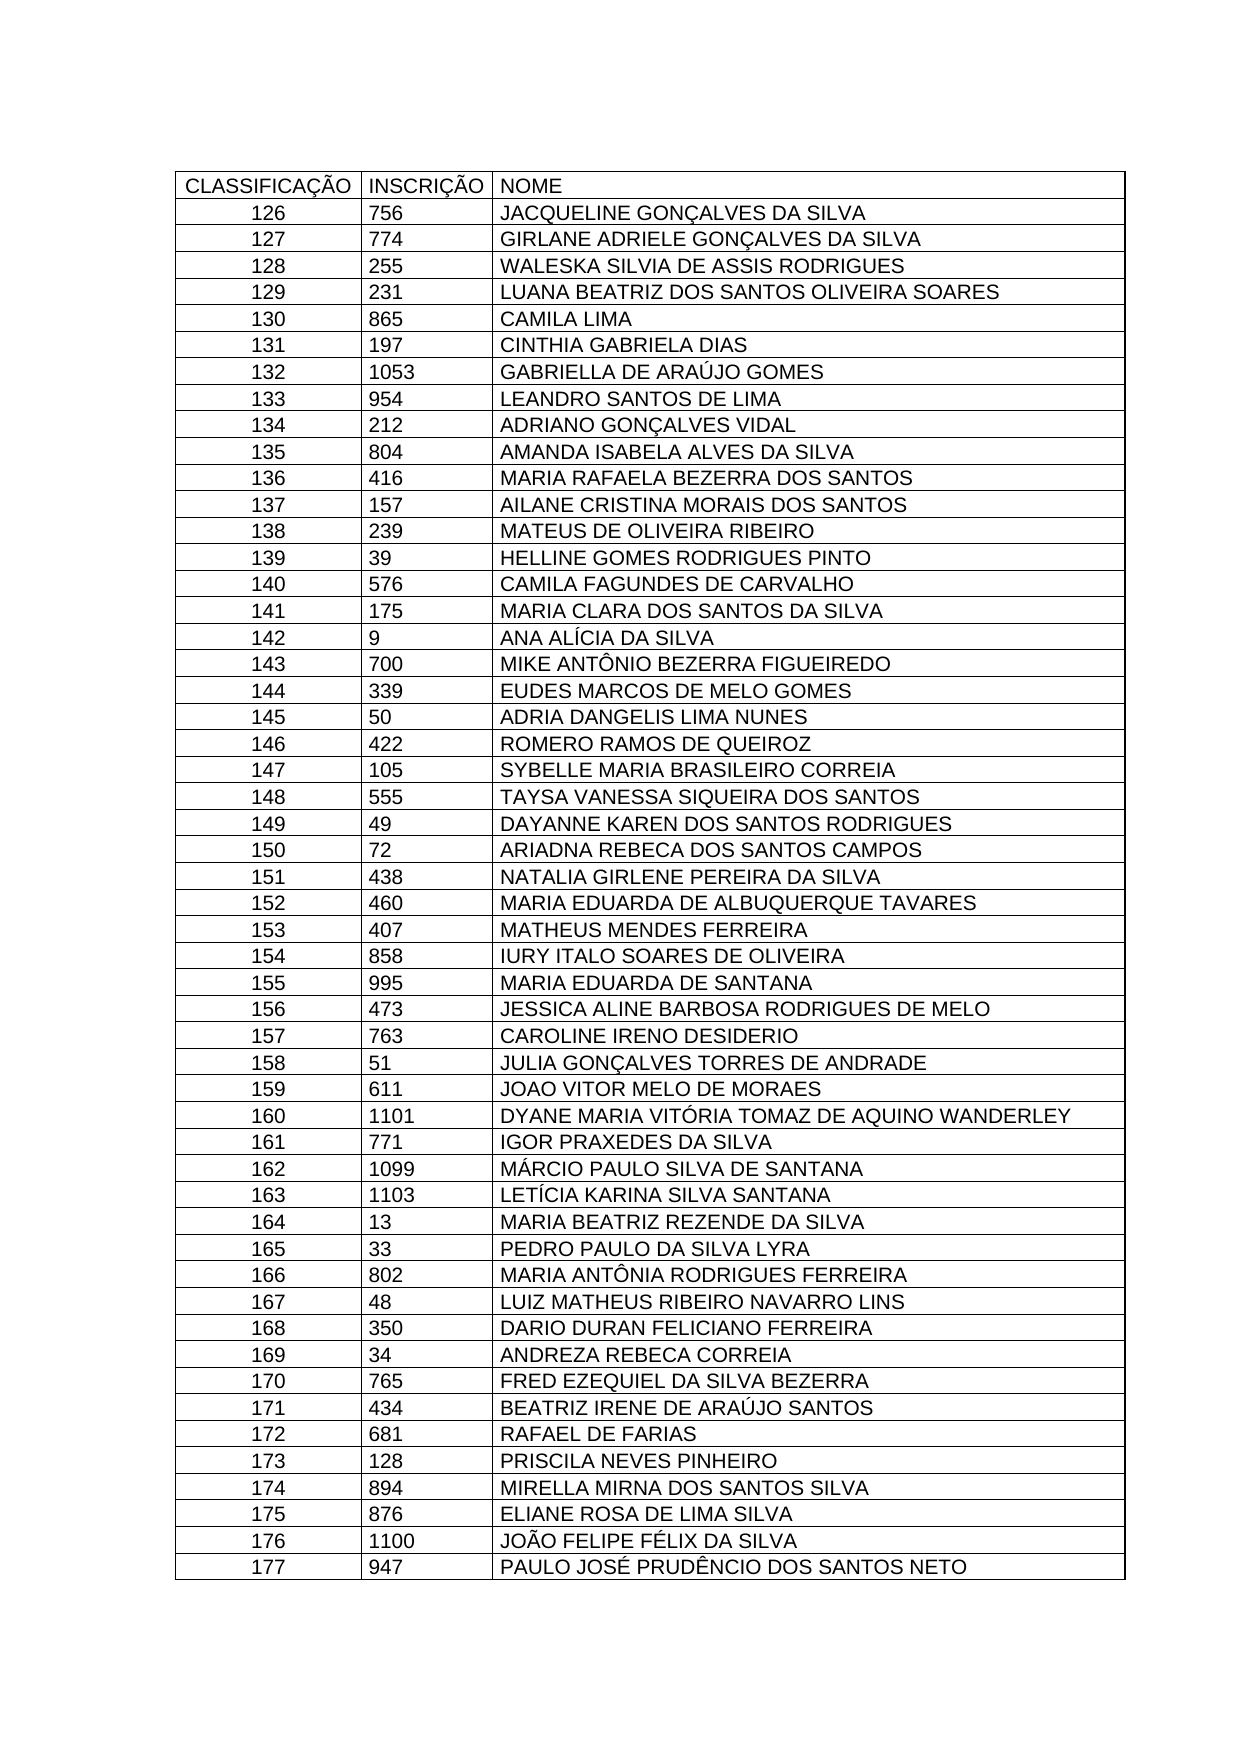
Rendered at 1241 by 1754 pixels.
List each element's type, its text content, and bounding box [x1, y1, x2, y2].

table_cell 876 [362, 1500, 492, 1526]
table_cell 141 [176, 597, 361, 623]
table_cell 133 [176, 385, 361, 410]
table_cell 865 [362, 305, 492, 331]
table_cell DARIO DURAN FELICIANO FERREIRA [493, 1315, 1124, 1340]
table_cell 139 [176, 544, 361, 570]
table_cell 137 [176, 491, 361, 517]
table_cell 176 [176, 1527, 361, 1552]
table_cell 756 [362, 199, 492, 224]
table_cell 555 [362, 783, 492, 809]
table_cell 158 [176, 1049, 361, 1074]
table_cell 255 [362, 252, 492, 277]
table_cell MARIA CLARA DOS SANTOS DA SILVA [493, 597, 1124, 623]
table_cell 157 [176, 1022, 361, 1048]
table_cell LETÍCIA KARINA SILVA SANTANA [493, 1182, 1124, 1207]
table_cell MÁRCIO PAULO SILVA DE SANTANA [493, 1155, 1124, 1181]
table_cell 611 [362, 1075, 492, 1101]
table_cell JOÃO FELIPE FÉLIX DA SILVA [493, 1527, 1124, 1552]
table_cell 165 [176, 1235, 361, 1260]
table_cell BEATRIZ IRENE DE ARAÚJO SANTOS [493, 1394, 1124, 1420]
table_cell 145 [176, 704, 361, 729]
table_cell CAROLINE IRENO DESIDERIO [493, 1022, 1124, 1048]
table_cell TAYSA VANESSA SIQUEIRA DOS SANTOS [493, 783, 1124, 809]
table_cell 161 [176, 1129, 361, 1154]
table_cell 39 [362, 544, 492, 570]
table_cell 144 [176, 677, 361, 702]
table_cell INSCRIÇÃO [362, 172, 492, 198]
table_cell IGOR PRAXEDES DA SILVA [493, 1129, 1124, 1154]
table_cell FRED EZEQUIEL DA SILVA BEZERRA [493, 1368, 1124, 1393]
table_cell 149 [176, 810, 361, 835]
table_cell 166 [176, 1261, 361, 1287]
table_cell ADRIA DANGELIS LIMA NUNES [493, 704, 1124, 729]
table_cell 48 [362, 1288, 492, 1313]
table_cell 130 [176, 305, 361, 331]
table_cell 173 [176, 1447, 361, 1473]
table_cell MATEUS DE OLIVEIRA RIBEIRO [493, 518, 1124, 543]
table_cell AILANE CRISTINA MORAIS DOS SANTOS [493, 491, 1124, 517]
table_cell 140 [176, 571, 361, 596]
table_cell ROMERO RAMOS DE QUEIROZ [493, 730, 1124, 756]
table_cell 128 [362, 1447, 492, 1473]
table_cell CAMILA LIMA [493, 305, 1124, 331]
table_cell ELIANE ROSA DE LIMA SILVA [493, 1500, 1124, 1526]
table_cell 473 [362, 996, 492, 1021]
table_cell 407 [362, 916, 492, 942]
table_cell 175 [362, 597, 492, 623]
table_cell MARIA BEATRIZ REZENDE DA SILVA [493, 1208, 1124, 1234]
table_cell 163 [176, 1182, 361, 1207]
table_cell ARIADNA REBECA DOS SANTOS CAMPOS [493, 836, 1124, 862]
table_cell 947 [362, 1554, 492, 1579]
table_cell 1099 [362, 1155, 492, 1181]
table_cell 170 [176, 1368, 361, 1393]
table_cell 33 [362, 1235, 492, 1260]
table_cell 105 [362, 757, 492, 782]
table_cell 858 [362, 943, 492, 968]
table_cell 150 [176, 836, 361, 862]
table_cell JULIA GONÇALVES TORRES DE ANDRADE [493, 1049, 1124, 1074]
table_cell 763 [362, 1022, 492, 1048]
table_cell 159 [176, 1075, 361, 1101]
table_cell EUDES MARCOS DE MELO GOMES [493, 677, 1124, 702]
table_cell MARIA EDUARDA DE ALBUQUERQUE TAVARES [493, 890, 1124, 915]
table_cell 164 [176, 1208, 361, 1234]
table_cell HELLINE GOMES RODRIGUES PINTO [493, 544, 1124, 570]
table_cell ANDREZA REBECA CORREIA [493, 1341, 1124, 1367]
table_cell SYBELLE MARIA BRASILEIRO CORREIA [493, 757, 1124, 782]
table_cell 1103 [362, 1182, 492, 1207]
table_cell MARIA RAFAELA BEZERRA DOS SANTOS [493, 465, 1124, 490]
table_cell JACQUELINE GONÇALVES DA SILVA [493, 199, 1124, 224]
table_cell 765 [362, 1368, 492, 1393]
table_cell 126 [176, 199, 361, 224]
table_cell 147 [176, 757, 361, 782]
table_cell LUANA BEATRIZ DOS SANTOS OLIVEIRA SOARES [493, 279, 1124, 304]
table_cell 162 [176, 1155, 361, 1181]
table_cell 954 [362, 385, 492, 410]
table_cell JESSICA ALINE BARBOSA RODRIGUES DE MELO [493, 996, 1124, 1021]
table_cell 422 [362, 730, 492, 756]
table_cell 152 [176, 890, 361, 915]
table_cell 142 [176, 624, 361, 649]
table_cell 138 [176, 518, 361, 543]
table_cell 129 [176, 279, 361, 304]
table_cell 700 [362, 650, 492, 676]
table_cell 157 [362, 491, 492, 517]
table_cell 156 [176, 996, 361, 1021]
table_cell 681 [362, 1421, 492, 1446]
table_cell RAFAEL DE FARIAS [493, 1421, 1124, 1446]
table_cell 212 [362, 411, 492, 437]
table_cell AMANDA ISABELA ALVES DA SILVA [493, 438, 1124, 463]
table_cell CINTHIA GABRIELA DIAS [493, 332, 1124, 357]
table_cell 135 [176, 438, 361, 463]
table_cell MARIA ANTÔNIA RODRIGUES FERREIRA [493, 1261, 1124, 1287]
table_cell 13 [362, 1208, 492, 1234]
table_cell 134 [176, 411, 361, 437]
table_cell 50 [362, 704, 492, 729]
table_cell 151 [176, 863, 361, 888]
table_cell NOME [493, 172, 1124, 198]
table_cell 1053 [362, 358, 492, 384]
table_cell 167 [176, 1288, 361, 1313]
table_cell ADRIANO GONÇALVES VIDAL [493, 411, 1124, 437]
table_cell 127 [176, 225, 361, 251]
table_cell 460 [362, 890, 492, 915]
table_cell 160 [176, 1102, 361, 1127]
table_cell 49 [362, 810, 492, 835]
table_cell 132 [176, 358, 361, 384]
table_cell DAYANNE KAREN DOS SANTOS RODRIGUES [493, 810, 1124, 835]
table_cell 894 [362, 1474, 492, 1499]
table_cell 72 [362, 836, 492, 862]
table_cell 174 [176, 1474, 361, 1499]
table_cell PAULO JOSÉ PRUDÊNCIO DOS SANTOS NETO [493, 1554, 1124, 1579]
table_cell MIKE ANTÔNIO BEZERRA FIGUEIREDO [493, 650, 1124, 676]
table_cell 34 [362, 1341, 492, 1367]
table_cell 438 [362, 863, 492, 888]
table_cell 143 [176, 650, 361, 676]
table_cell NATALIA GIRLENE PEREIRA DA SILVA [493, 863, 1124, 888]
table_cell ANA ALÍCIA DA SILVA [493, 624, 1124, 649]
table_cell 153 [176, 916, 361, 942]
table_cell 802 [362, 1261, 492, 1287]
table_cell CAMILA FAGUNDES DE CARVALHO [493, 571, 1124, 596]
table_cell 416 [362, 465, 492, 490]
table_cell 774 [362, 225, 492, 251]
table_cell 172 [176, 1421, 361, 1446]
table_cell 169 [176, 1341, 361, 1367]
table_cell 51 [362, 1049, 492, 1074]
table_cell 239 [362, 518, 492, 543]
table_cell 146 [176, 730, 361, 756]
table_cell 339 [362, 677, 492, 702]
table_cell 350 [362, 1315, 492, 1340]
table_cell PEDRO PAULO DA SILVA LYRA [493, 1235, 1124, 1260]
table_cell CLASSIFICAÇÃO [176, 172, 361, 198]
table_cell 1101 [362, 1102, 492, 1127]
table_cell 197 [362, 332, 492, 357]
table_cell 136 [176, 465, 361, 490]
table_cell 148 [176, 783, 361, 809]
table_cell 1100 [362, 1527, 492, 1552]
table_cell 177 [176, 1554, 361, 1579]
table_cell LUIZ MATHEUS RIBEIRO NAVARRO LINS [493, 1288, 1124, 1313]
table_cell 154 [176, 943, 361, 968]
table_cell GABRIELLA DE ARAÚJO GOMES [493, 358, 1124, 384]
table_cell 155 [176, 969, 361, 995]
table_cell MIRELLA MIRNA DOS SANTOS SILVA [493, 1474, 1124, 1499]
table_cell 434 [362, 1394, 492, 1420]
table_cell 231 [362, 279, 492, 304]
table_cell WALESKA SILVIA DE ASSIS RODRIGUES [493, 252, 1124, 277]
table_cell MATHEUS MENDES FERREIRA [493, 916, 1124, 942]
table_cell 131 [176, 332, 361, 357]
table_cell LEANDRO SANTOS DE LIMA [493, 385, 1124, 410]
table_cell 995 [362, 969, 492, 995]
table_cell GIRLANE ADRIELE GONÇALVES DA SILVA [493, 225, 1124, 251]
table_cell PRISCILA NEVES PINHEIRO [493, 1447, 1124, 1473]
table_cell 9 [362, 624, 492, 649]
table_cell 771 [362, 1129, 492, 1154]
table_cell JOAO VITOR MELO DE MORAES [493, 1075, 1124, 1101]
table_cell 171 [176, 1394, 361, 1420]
table_cell IURY ITALO SOARES DE OLIVEIRA [493, 943, 1124, 968]
table_cell 175 [176, 1500, 361, 1526]
table_cell DYANE MARIA VITÓRIA TOMAZ DE AQUINO WANDERLEY [493, 1102, 1124, 1127]
table_cell MARIA EDUARDA DE SANTANA [493, 969, 1124, 995]
table_cell 128 [176, 252, 361, 277]
table_cell 576 [362, 571, 492, 596]
table_cell 804 [362, 438, 492, 463]
table_cell 168 [176, 1315, 361, 1340]
